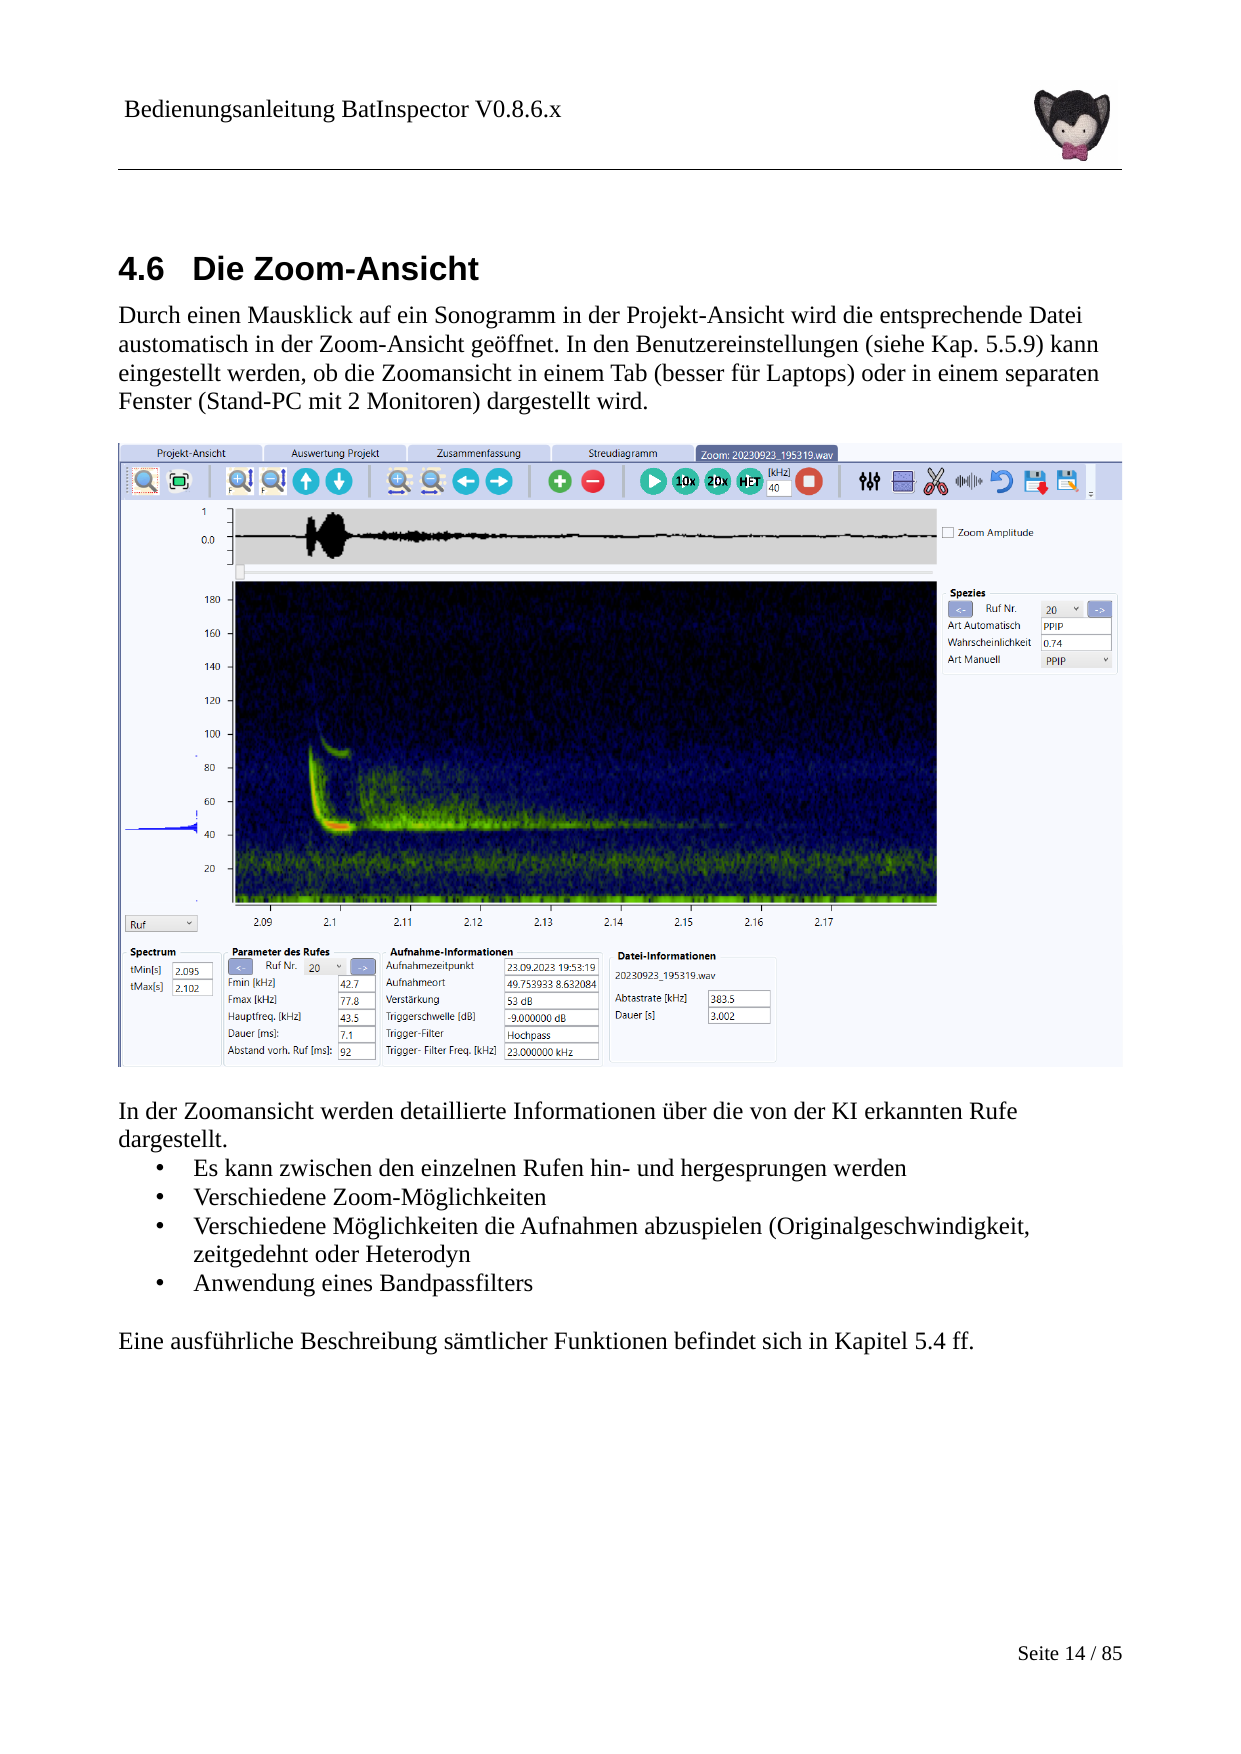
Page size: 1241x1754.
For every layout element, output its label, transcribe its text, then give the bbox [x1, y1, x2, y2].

text Eine ausführliche Beschreibung sämtlicher Funktionen befindet sich in Kapitel 5.4 ff. [118, 1326, 1122, 1354]
picture [1030, 80, 1119, 169]
list Verschiedene Möglichkeiten die Aufnahmen abzuspielen (Originalgeschwindigkeit, zeitgedehnt oder Heterodyn [156, 1211, 1122, 1268]
list Verschiedene Zoom-Möglichkeiten [156, 1182, 1122, 1211]
text Durch einen Mausklick auf ein Sonogramm in der Projekt-Ansicht wird die entsprechende Datei austomatisch in der Zoom-Ansicht geöffnet. In den Benutzereinstellungen (siehe Kap. 5.5.9) kann eingestellt werden, ob die Zoomansicht in einem Tab (besser für Laptops) oder in einem separaten Fenster (Stand-PC mit 2 Monitoren) dargestellt wird. [118, 300, 1122, 415]
picture [118, 443, 1123, 1067]
subtitle Die Zoom-Ansicht [118, 249, 1122, 288]
text In der Zoomansicht werden detaillierte Informationen über die von der KI erkannten Rufe dargestellt. [118, 1096, 1122, 1153]
list Es kann zwischen den einzelnen Rufen hin- und hergesprungen werden [156, 1153, 1122, 1182]
list Anwendung eines Bandpassfilters [156, 1268, 1122, 1297]
